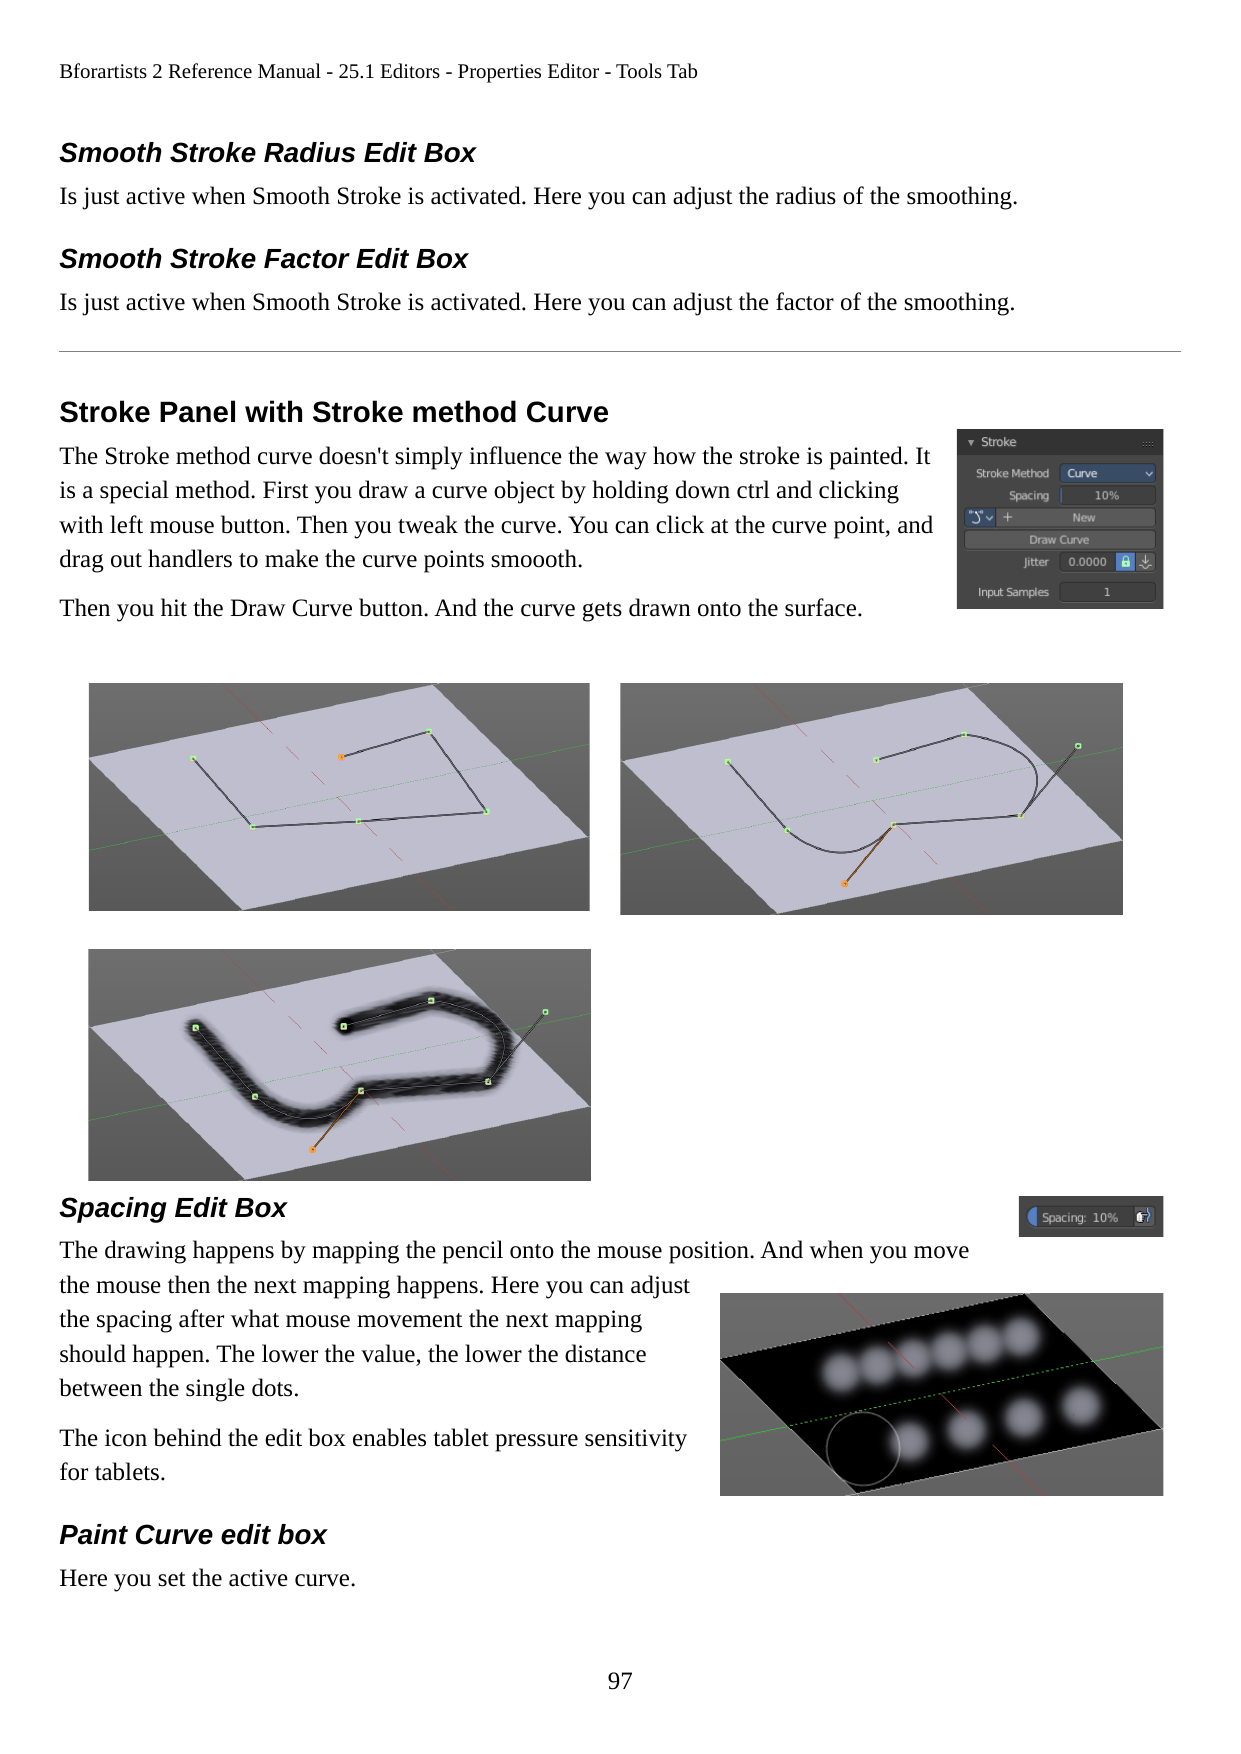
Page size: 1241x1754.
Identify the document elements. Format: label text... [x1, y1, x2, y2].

text The Stroke method curve doesn't simply influence the way how the stroke is painted. It is a special method. First you draw a curve object by holding down ctrl and clicking with left mouse button. Then you tweak the curve. You can click at the curve point, and drag out handlers to make the curve points smoooth. [59, 441, 956, 573]
picture [1018, 1196, 1164, 1237]
subtitle Paint Curve edit box [59, 1519, 1181, 1551]
picture [88, 683, 590, 911]
subtitle Spacing Edit Box [59, 1191, 1181, 1223]
picture [88, 949, 591, 1181]
picture [720, 1293, 1164, 1496]
subtitle Stroke Panel with Stroke method Curve [59, 395, 1181, 428]
text Here you set the active curve. [59, 1563, 1181, 1592]
text Is just active when Smooth Stroke is activated. Here you can adjust the radius of the smoothing. [59, 181, 1181, 210]
text Then you hit the Draw Curve button. And the curve gets drawn onto the surface. [59, 593, 1181, 622]
text The drawing happens by mapping the pencil onto the mouse position. And when you move the mouse then the next mapping happens. Here you can adjust the spacing after what mouse movement the next mapping should happen. The lower the value, the lower the distance between the single dots. [59, 1236, 1181, 1402]
text The icon behind the edit box enables tablet pressure sensitivity for tablets. [59, 1423, 720, 1486]
picture [956, 429, 1164, 609]
subtitle Smooth Stroke Radius Edit Box [59, 137, 1181, 168]
subtitle Smooth Stroke Factor Edit Box [59, 243, 1181, 274]
picture [620, 683, 1123, 915]
text Is just active when Smooth Stroke is activated. Here you can adjust the factor of the smoothing. [59, 287, 1181, 316]
